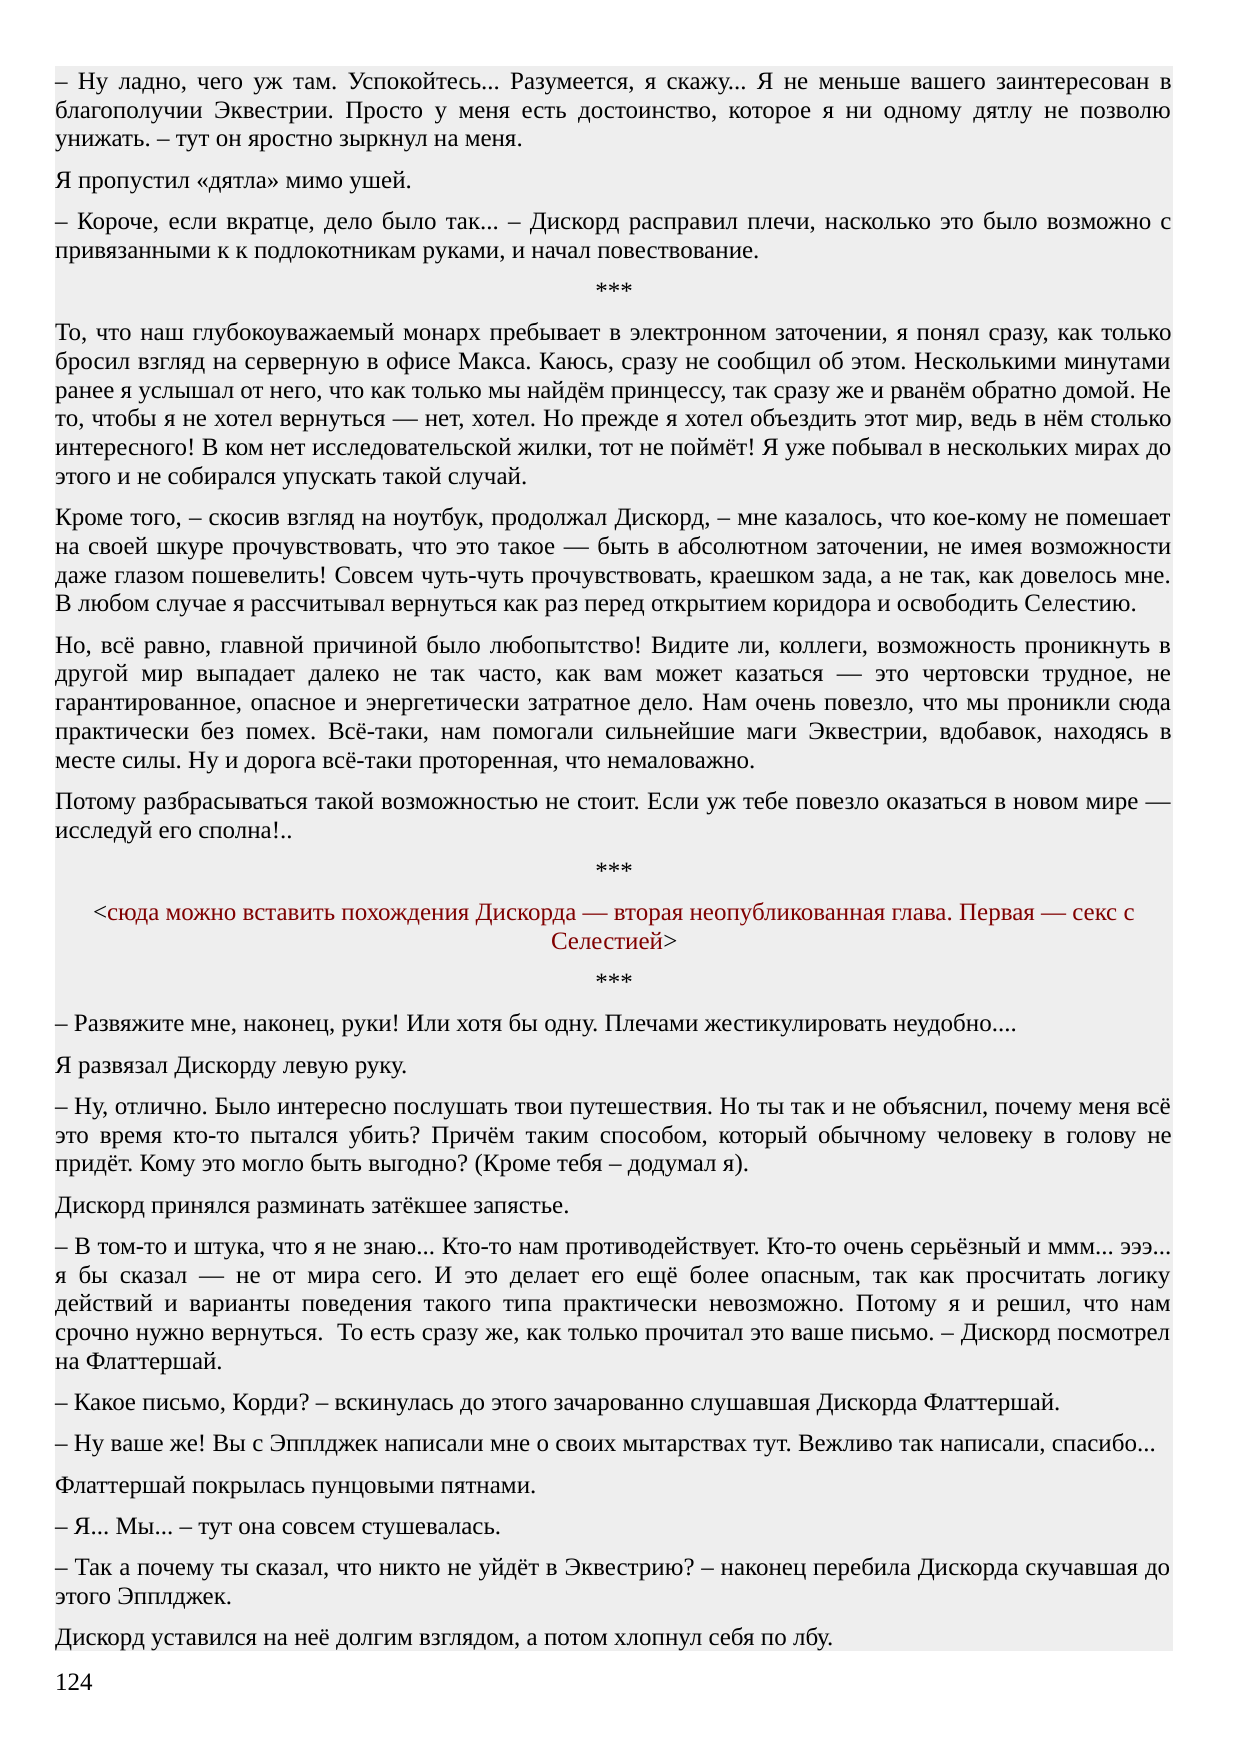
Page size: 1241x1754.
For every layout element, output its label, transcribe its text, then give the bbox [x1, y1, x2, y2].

text – Какое письмо, Корди? – вскинулась до этого зачарованно слушавшая Дискорда Флаттершай. [55, 1387, 1173, 1416]
text – Ну ваше же! Вы с Эпплджек написали мне о своих мытарствах тут. Вежливо так написали, спасибо... [55, 1428, 1173, 1457]
text Дискорд уставился на неё долгим взглядом, а потом хлопнул себя по лбу. [55, 1622, 1173, 1651]
text Но, всё равно, главной причиной было любопытство! Видите ли, коллеги, возможность проникнуть в другой мир выпадает далеко не так часто, как вам может казаться — это чертовски трудное, не гарантированное, опасное и энергетически затратное дело. Нам очень повезло, что мы проникли сюда практически без помех. Всё-таки, нам помогали сильнейшие маги Эквестрии, вдобавок, находясь в месте силы. Ну и дорога всё-таки проторенная, что немаловажно. [55, 630, 1173, 773]
text – Развяжите мне, наконец, руки! Или хотя бы одну. Плечами жестикулировать неудобно.... [55, 1008, 1173, 1037]
text Дискорд принялся разминать затёкшее запястье. [55, 1190, 1173, 1218]
text Я пропустил «дятла» мимо ушей. [55, 165, 1173, 193]
text <сюда можно вставить похождения Дискорда — вторая неопубликованная глава. Первая — секс с Селестией> [55, 897, 1173, 955]
text *** [55, 856, 1173, 885]
text – Я... Мы... – тут она совсем стушевалась. [55, 1511, 1173, 1540]
text – Короче, если вкратце, дело было так... – Дискорд расправил плечи, насколько это было возможно с привязанными к к подлокотникам руками, и начал повествование. [55, 206, 1173, 263]
text – Ну ладно, чего уж там. Успокойтесь... Разумеется, я скажу... Я не меньше вашего заинтересован в благополучии Эквестрии. Просто у меня есть достоинство, которое я ни одному дятлу не позволю унижать. – тут он яростно зыркнул на меня. [55, 66, 1173, 152]
text Флаттершай покрылась пунцовыми пятнами. [55, 1470, 1173, 1498]
text – В том-то и штука, что я не знаю... Кто-то нам противодействует. Кто-то очень серьёзный и ммм... эээ... я бы сказал — не от мира сего. И это делает его ещё более опасным, так как просчитать логику действий и варианты поведения такого типа практически невозможно. Потому я и решил, что нам срочно нужно вернуться. То есть сразу же, как только прочитал это ваше письмо. – Дискорд посмотрел на Флаттершай. [55, 1231, 1173, 1375]
text – Так а почему ты сказал, что никто не уйдёт в Эквестрию? – наконец перебила Дискорда скучавшая до этого Эпплджек. [55, 1552, 1173, 1610]
text – Ну, отлично. Было интересно послушать твои путешествия. Но ты так и не объяснил, почему меня всё это время кто-то пытался убить? Причём таким способом, который обычному человеку в голову не придёт. Кому это могло быть выгодно? (Кроме тебя – додумал я). [55, 1091, 1173, 1177]
text *** [55, 276, 1173, 305]
text Потому разбрасываться такой возможностью не стоит. Если уж тебе повезло оказаться в новом мире — исследуй его сполна!.. [55, 786, 1173, 843]
text Кроме того, – скосив взгляд на ноутбук, продолжал Дискорд, – мне казалось, что кое-кому не помешает на своей шкуре прочувствовать, что это такое — быть в абсолютном заточении, не имея возможности даже глазом пошевелить! Совсем чуть-чуть прочувствовать, краешком зада, а не так, как довелось мне. В любом случае я рассчитывал вернуться как раз перед открытием коридора и освободить Селестию. [55, 502, 1173, 617]
text То, что наш глубокоуважаемый монарх пребывает в электронном заточении, я понял сразу, как только бросил взгляд на серверную в офисе Макса. Каюсь, сразу не сообщил об этом. Несколькими минутами ранее я услышал от него, что как только мы найдём принцессу, так сразу же и рванём обратно домой. Не то, чтобы я не хотел вернуться — нет, хотел. Но прежде я хотел объездить этот мир, ведь в нём столько интересного! В ком нет исследовательской жилки, тот не поймёт! Я уже побывал в нескольких мирах до этого и не собирался упускать такой случай. [55, 317, 1173, 490]
text Я развязал Дискорду левую руку. [55, 1050, 1173, 1078]
text *** [55, 967, 1173, 996]
